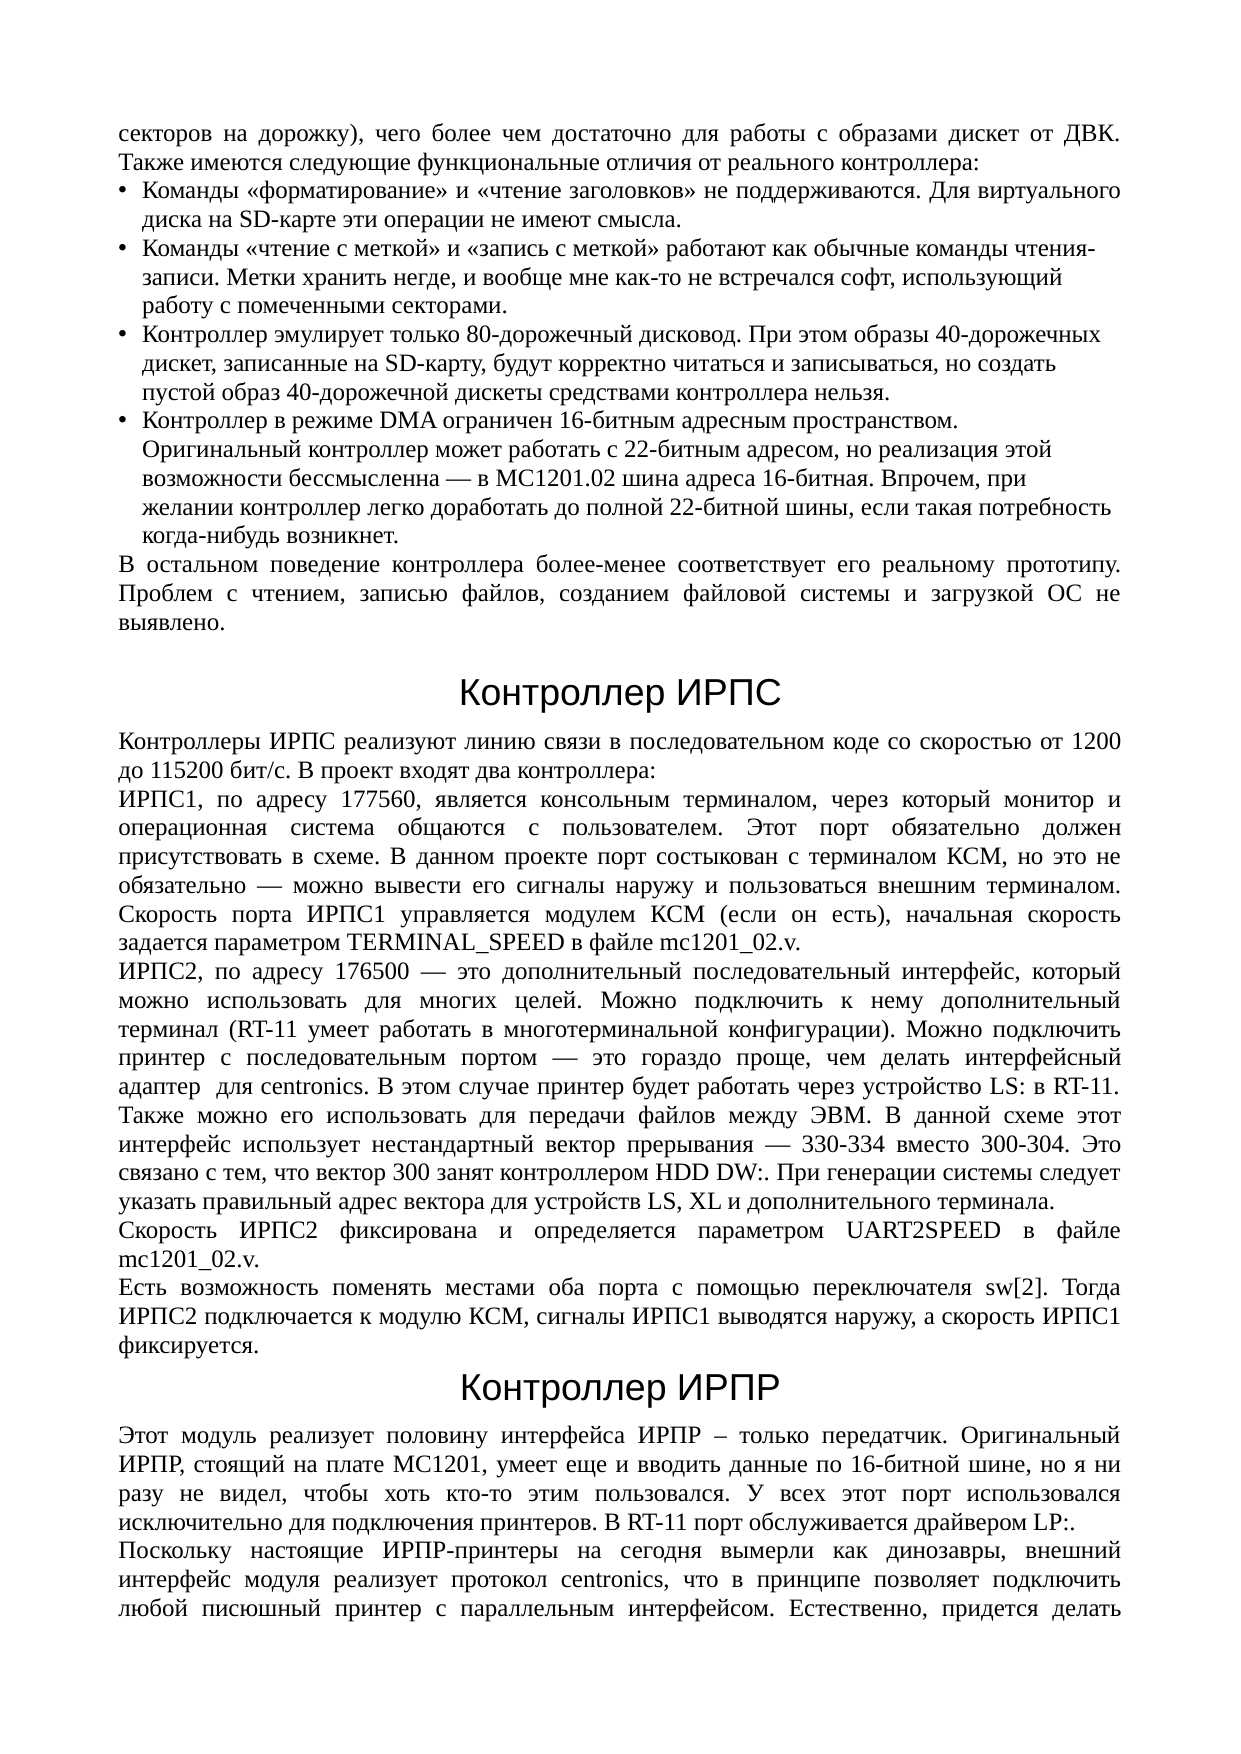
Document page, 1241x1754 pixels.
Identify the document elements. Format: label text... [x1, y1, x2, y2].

text В остальном поведение контроллера более-менее соответствует его реальному прототипу. Проблем с чтением, записью файлов, созданием файловой системы и загрузкой ОС не выявлено. [118, 549, 1122, 636]
text Скорость ИРПС2 фиксирована и определяется параметром UART2SPEED в файле mc1201_02.v. [118, 1215, 1122, 1272]
list Контроллер в режиме DMA ограничен 16-битным адресным пространством. Оригинальный контроллер может работать с 22-битным адресом, но реализация этой возможности бессмысленна — в МС1201.02 шина адреса 16-битная. Впрочем, при желании контроллер легко доработать до полной 22-битной шины, если такая потребность когда-нибудь возникнет. [118, 406, 1122, 549]
list Контроллер эмулирует только 80-дорожечный дисковод. При этом образы 40-дорожечных дискет, записанные на SD-карту, будут корректно читаться и записываться, но создать пустой образ 40-дорожечной дискеты средствами контроллера нельзя. [118, 319, 1122, 406]
text Есть возможность поменять местами оба порта с помощью переключателя sw[2]. Тогда ИРПС2 подключается к модулю КСМ, сигналы ИРПС1 выводятся наружу, а скорость ИРПС1 фиксируется. [118, 1272, 1122, 1359]
subtitle Контроллер ИРПС [118, 671, 1122, 714]
subtitle Контроллер ИРПР [118, 1365, 1122, 1408]
list Команды «форматирование» и «чтение заголовков» не поддерживаются. Для виртуального диска на SD-карте эти операции не имеют смысла. [118, 176, 1122, 233]
text секторов на дорожку), чего более чем достаточно для работы с образами дискет от ДВК. Также имеются следующие функциональные отличия от реального контроллера: [118, 118, 1122, 176]
text ИРПС2, по адресу 176500 — это дополнительный последовательный интерфейс, который можно использовать для многих целей. Можно подключить к нему дополнительный терминал (RT-11 умеет работать в многотерминальной конфигурации). Можно подключить принтер с последовательным портом — это гораздо проще, чем делать интерфейсный адаптер для centronics. В этом случае принтер будет работать через устройство LS: в RT-11. Также можно его использовать для передачи файлов между ЭВМ. В данной схеме этот интерфейс использует нестандартный вектор прерывания — 330-334 вместо 300-304. Это связано с тем, что вектор 300 занят контроллером HDD DW:. При генерации системы следует указать правильный адрес вектора для устройств LS, XL и дополнительного терминала. [118, 956, 1122, 1215]
text ИРПС1, по адресу 177560, является консольным терминалом, через который монитор и операционная система общаются с пользователем. Этот порт обязательно должен присутствовать в схеме. В данном проекте порт состыкован с терминалом КСМ, но это не обязательно — можно вывести его сигналы наружу и пользоваться внешним терминалом. Скорость порта ИРПС1 управляется модулем КСМ (если он есть), начальная скорость задается параметром TERMINAL_SPEED в файле mc1201_02.v. [118, 784, 1122, 956]
text Этот модуль реализует половину интерфейса ИРПР – только передатчик. Оригинальный ИРПР, стоящий на плате МС1201, умеет еще и вводить данные по 16-битной шине, но я ни разу не видел, чтобы хоть кто-то этим пользовался. У всех этот порт использовался исключительно для подключения принтеров. В RT-11 порт обслуживается драйвером LP:. [118, 1421, 1122, 1536]
list Команды «чтение с меткой» и «запись с меткой» работают как обычные команды чтения-записи. Метки хранить негде, и вообще мне как-то не встречался софт, использующий работу с помеченными секторами. [118, 233, 1122, 319]
text Контроллеры ИРПС реализуют линию связи в последовательном коде со скоростью от 1200 до 115200 бит/с. В проект входят два контроллера: [118, 726, 1122, 784]
text Поскольку настоящие ИРПР-принтеры на сегодня вымерли как динозавры, внешний интерфейс модуля реализует протокол centronics, что в принципе позволяет подключить любой писюшный принтер с параллельным интерфейсом. Естественно, придется делать [118, 1536, 1122, 1622]
